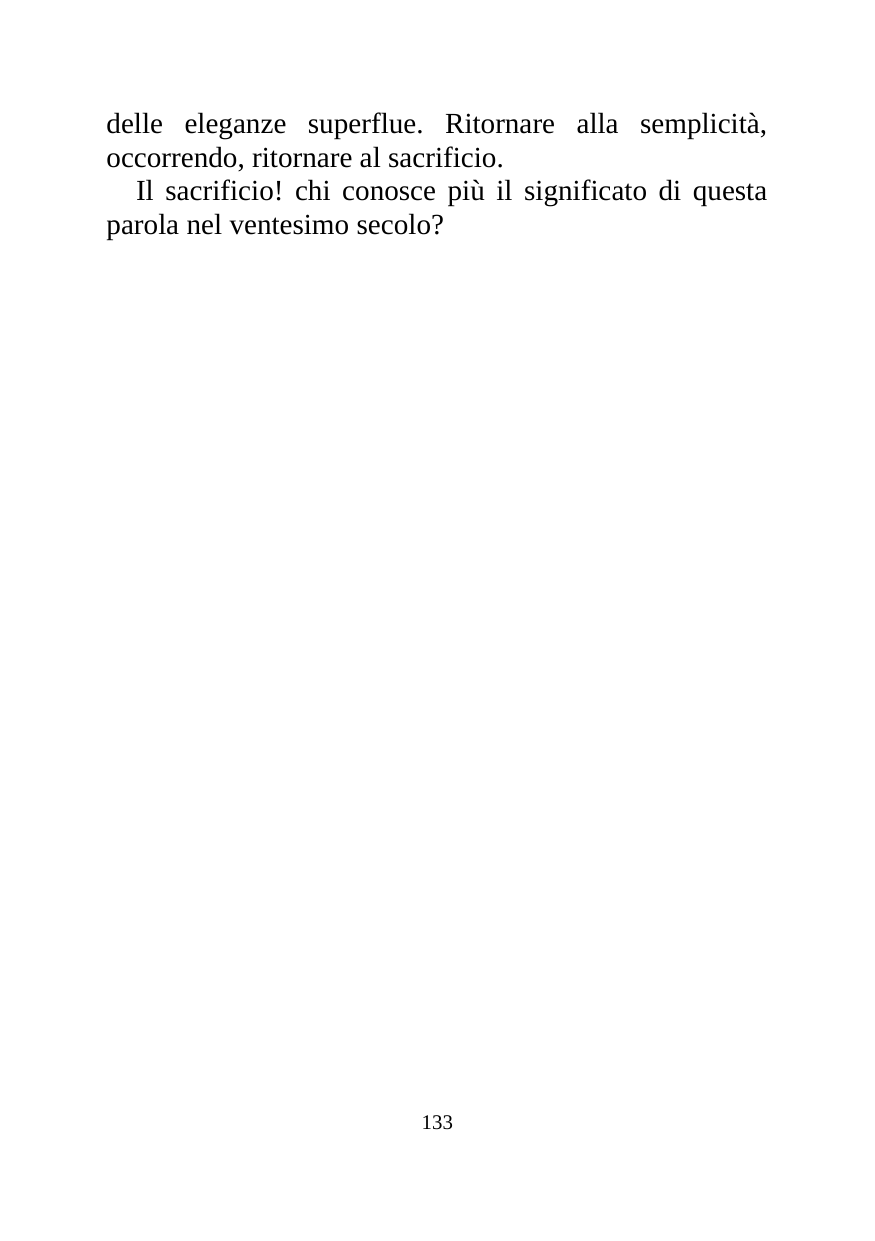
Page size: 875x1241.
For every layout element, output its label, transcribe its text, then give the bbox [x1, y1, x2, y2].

text Il sacrificio! chi conosce più il significato di questa parola nel ventesimo secolo? [106, 173, 768, 240]
text delle eleganze superflue. Ritornare alla semplicità, occorrendo, ritornare al sacrificio. [106, 106, 768, 173]
